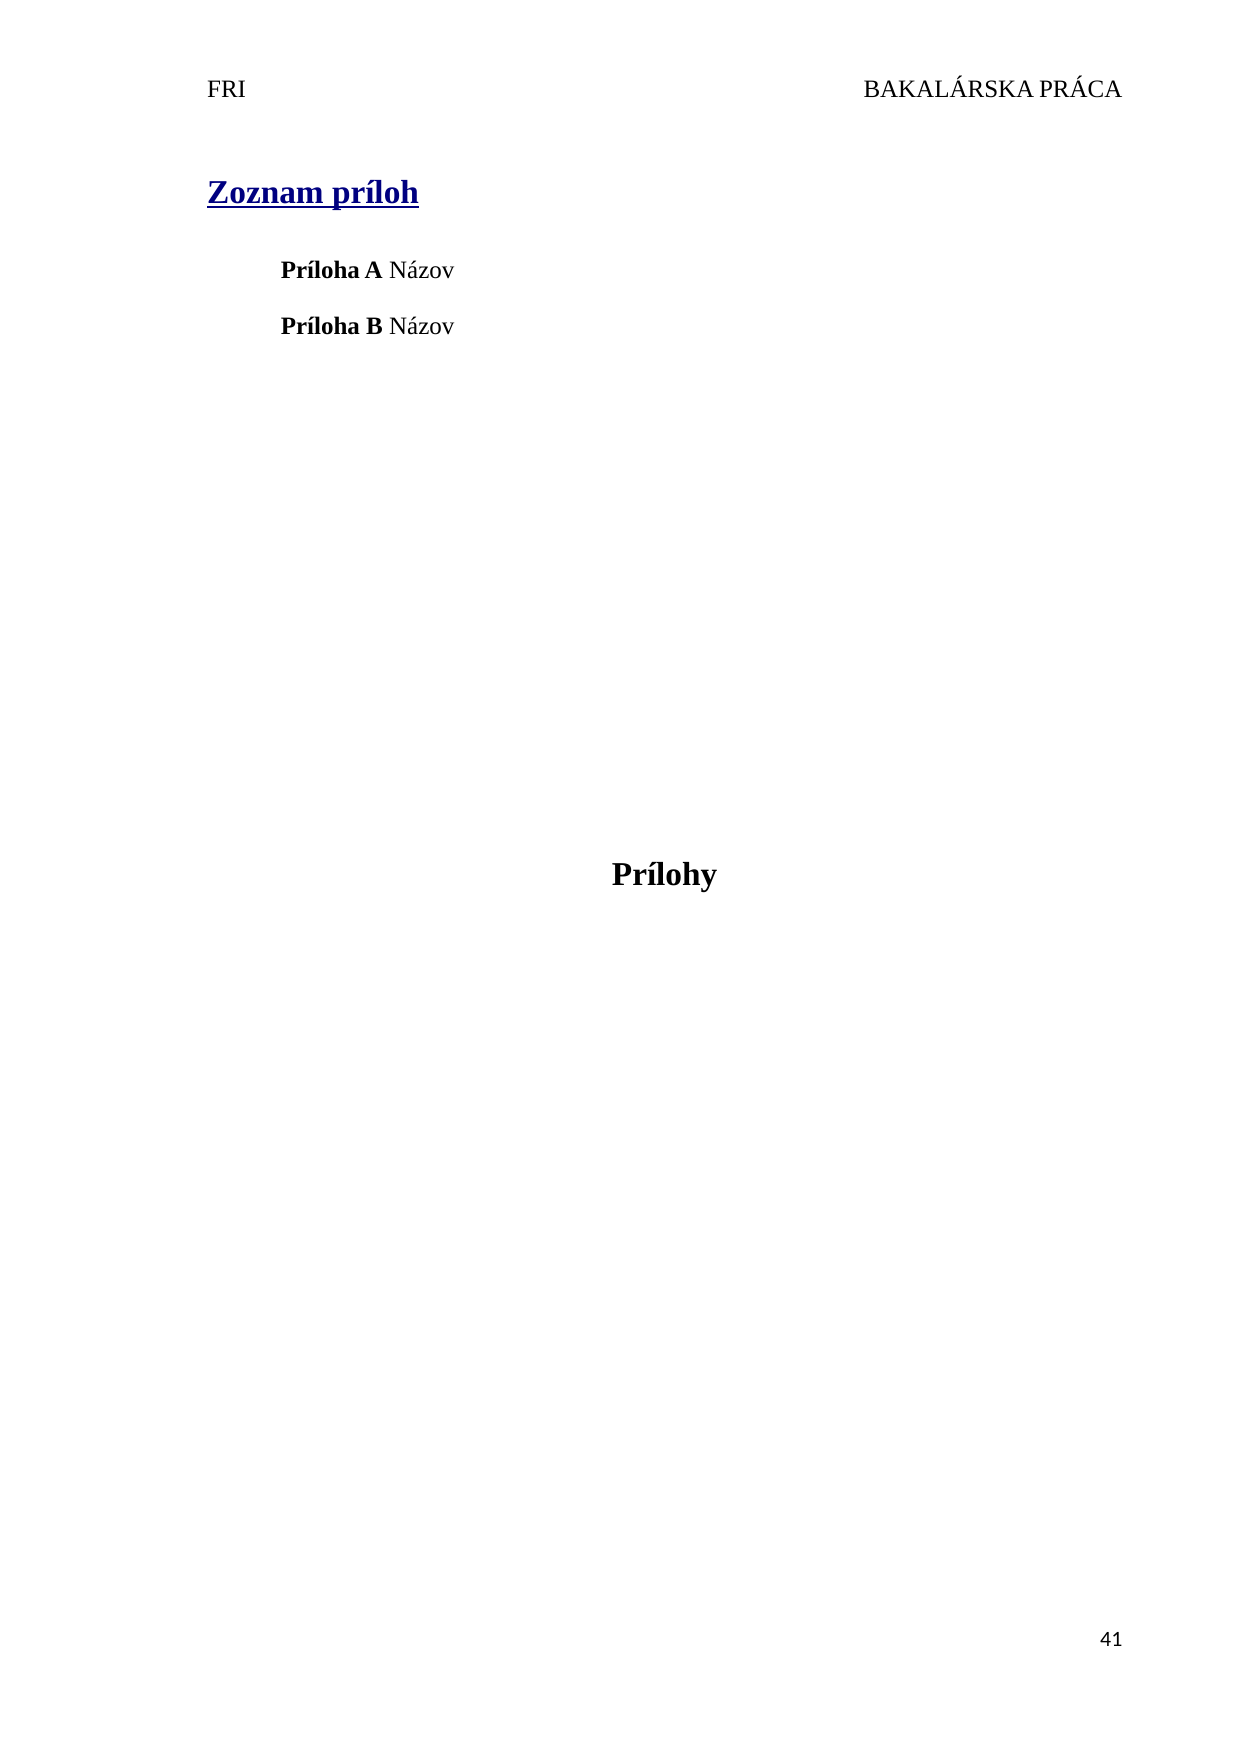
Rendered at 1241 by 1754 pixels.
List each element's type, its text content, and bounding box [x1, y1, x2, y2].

subtitle Prílohy [207, 854, 1122, 893]
text Príloha A Názov [207, 255, 1122, 284]
text Príloha B Názov [207, 311, 1122, 339]
subtitle Zoznam príloh [207, 173, 1122, 211]
